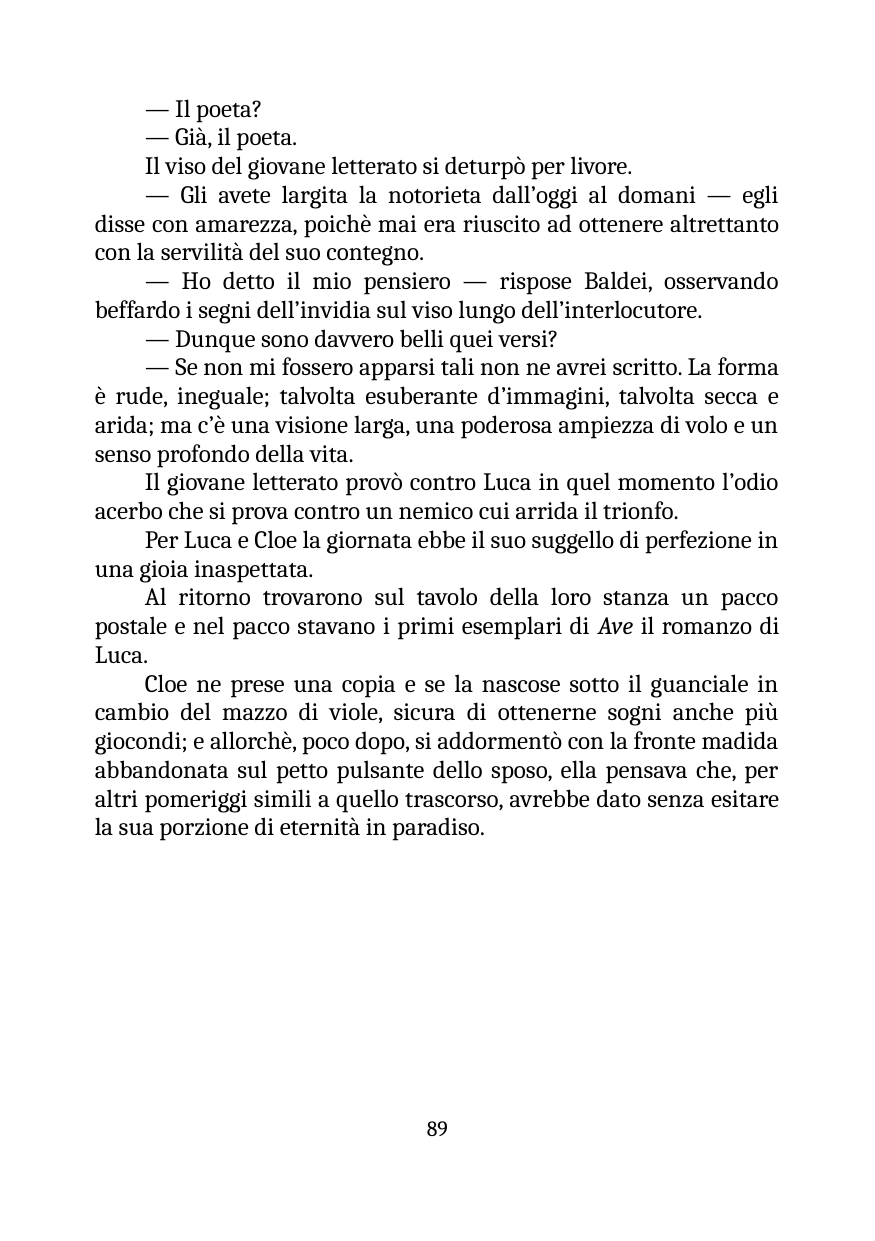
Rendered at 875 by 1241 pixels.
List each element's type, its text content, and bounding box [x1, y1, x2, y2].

text — Dunque sono davvero belli quei versi? [94, 324, 779, 353]
text Al ritorno trovarono sul tavolo della loro stanza un pacco postale e nel pacco stavano i primi esemplari di Ave il romanzo di Luca. [94, 583, 779, 669]
text — Ho detto il mio pensiero — rispose Baldei, osservando beffardo i segni dell’invidia sul viso lungo dell’interlocutore. [94, 267, 779, 324]
text — Gli avete largita la notorieta dall’oggi al domani — egli disse con amarezza, poichè mai era riuscito ad ottenere altrettanto con la servilità del suo contegno. [94, 181, 779, 267]
text Per Luca e Cloe la giornata ebbe il suo suggello di perfezione in una gioia inaspettata. [94, 526, 779, 583]
text Cloe ne prese una copia e se la nascose sotto il guanciale in cambio del mazzo di viole, sicura di ottenerne sogni anche più giocondi; e allorchè, poco dopo, si addormentò con la fronte madida abbandonata sul petto pulsante dello sposo, ella pensava che, per altri pomeriggi simili a quello trascorso, avrebbe dato senza esitare la sua porzione di eternità in paradiso. [94, 669, 779, 842]
text — Se non mi fossero apparsi tali non ne avrei scritto. La forma è rude, ineguale; talvolta esuberante d’immagini, talvolta secca e arida; ma c’è una visione larga, una poderosa ampiezza di volo e un senso profondo della vita. [94, 353, 779, 468]
text Il giovane letterato provò contro Luca in quel momento l’odio acerbo che si prova contro un nemico cui arrida il trionfo. [94, 468, 779, 526]
text — Il poeta? [94, 94, 779, 123]
text Il viso del giovane letterato si deturpò per livore. [94, 152, 779, 181]
text — Già, il poeta. [94, 123, 779, 152]
